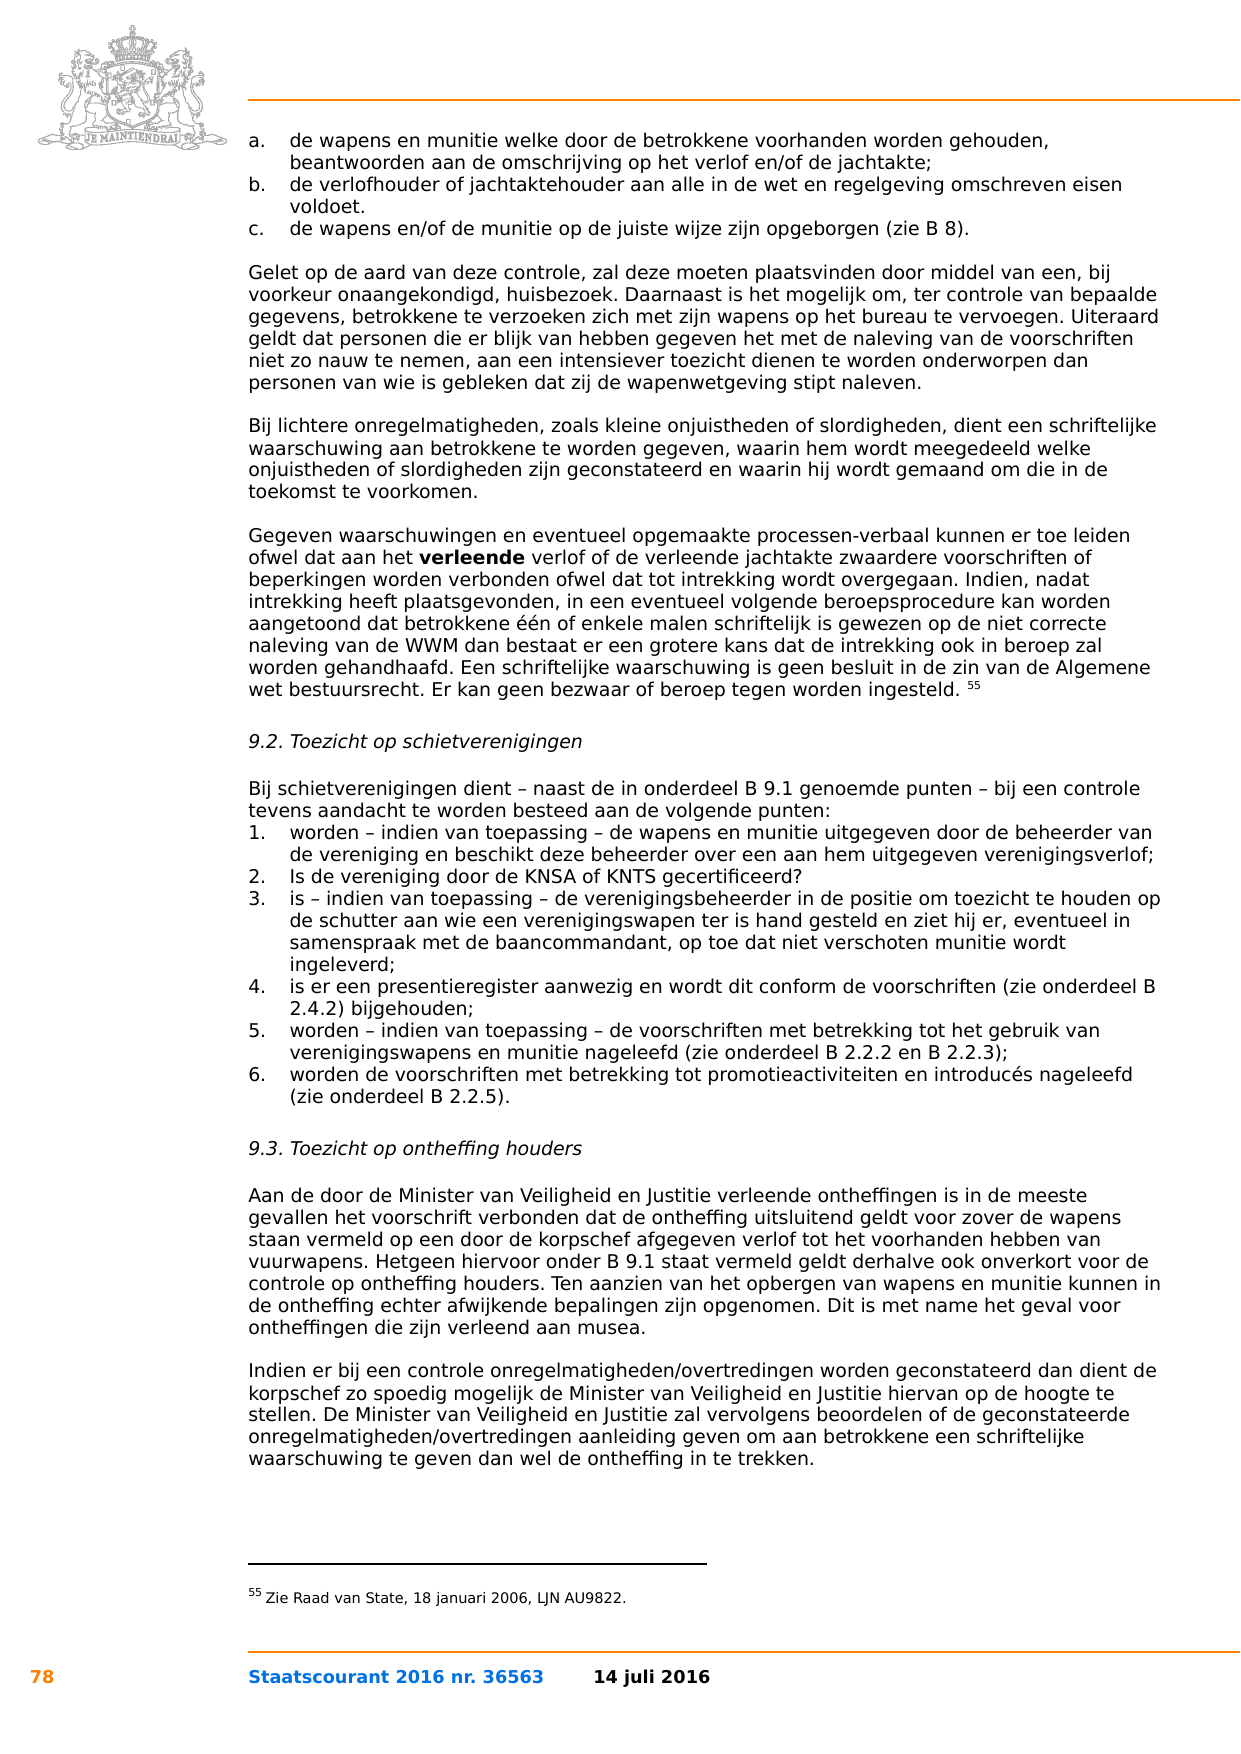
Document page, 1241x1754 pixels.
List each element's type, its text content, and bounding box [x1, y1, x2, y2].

text 4. is er een presentieregister aanwezig en wordt dit conform de voorschriften (zie onderdeel B 2.4.2) bijgehouden; [248, 976, 1163, 1020]
text b. de verlofhouder of jachtaktehouder aan alle in de wet en regelgeving omschreven eisen voldoet. [248, 174, 1163, 218]
text a. de wapens en munitie welke door de betrokkene voorhanden worden gehouden, beantwoorden aan de omschrijving op het verlof en/of de jachtakte; [248, 130, 1163, 174]
text 6. worden de voorschriften met betrekking tot promotieactiviteiten en introducés nageleefd (zie onderdeel B 2.2.5). [248, 1064, 1163, 1108]
text Gelet op de aard van deze controle, zal deze moeten plaatsvinden door middel van een, bij voorkeur onaangekondigd, huisbezoek. Daarnaast is het mogelijk om, ter controle van bepaalde gegevens, betrokkene te verzoeken zich met zijn wapens op het bureau te vervoegen. Uiteraard geldt dat personen die er blijk van hebben gegeven het met de naleving van de voorschriften niet zo nauw te nemen, aan een intensiever toezicht dienen te worden onderworpen dan personen van wie is gebleken dat zij de wapenwetgeving stipt naleven. [248, 262, 1163, 393]
text Indien er bij een controle onregelmatigheden/overtredingen worden geconstateerd dan dient de korpschef zo spoedig mogelijk de Minister van Veiligheid en Justitie hiervan op de hoogte te stellen. De Minister van Veiligheid en Justitie zal vervolgens beoordelen of de geconstateerde onregelmatigheden/overtredingen aanleiding geven om aan betrokkene een schriftelijke waarschuwing te geven dan wel de ontheffing in te trekken. [248, 1360, 1163, 1470]
text Bij lichtere onregelmatigheden, zoals kleine onjuistheden of slordigheden, dient een schriftelijke waarschuwing aan betrokkene te worden gegeven, waarin hem wordt meegedeeld welke onjuistheden of slordigheden zijn geconstateerd en waarin hij wordt gemaand om die in de toekomst te voorkomen. [248, 415, 1163, 503]
text 2. Is de vereniging door de KNSA of KNTS gecertificeerd? [248, 866, 1163, 888]
subtitle 9.3. Toezicht op ontheffing houders [248, 1138, 1163, 1160]
text Zie Raad van State, 18 januari 2006, LJN AU9822. [248, 1586, 1163, 1608]
subtitle 9.2. Toezicht op schietverenigingen [248, 731, 1163, 753]
text 1. worden – indien van toepassing – de wapens en munitie uitgegeven door de beheerder van de vereniging en beschikt deze beheerder over een aan hem uitgegeven verenigingsverlof; [248, 822, 1163, 866]
text 5. worden – indien van toepassing – de voorschriften met betrekking tot het gebruik van verenigingswapens en munitie nageleefd (zie onderdeel B 2.2.2 en B 2.2.3); [248, 1020, 1163, 1064]
text 3. is – indien van toepassing – de verenigingsbeheerder in de positie om toezicht te houden op de schutter aan wie een verenigingswapen ter is hand gesteld en ziet hij er, eventueel in samenspraak met de baancommandant, op toe dat niet verschoten munitie wordt ingeleverd; [248, 888, 1163, 976]
text Aan de door de Minister van Veiligheid en Justitie verleende ontheffingen is in de meeste gevallen het voorschrift verbonden dat de ontheffing uitsluitend geldt voor zover de wapens staan vermeld op een door de korpschef afgegeven verlof tot het voorhanden hebben van vuurwapens. Hetgeen hiervoor onder B 9.1 staat vermeld geldt derhalve ook onverkort voor de controle op ontheffing houders. Ten aanzien van het opbergen van wapens en munitie kunnen in de ontheffing echter afwijkende bepalingen zijn opgenomen. Dit is met name het geval voor ontheffingen die zijn verleend aan musea. [248, 1185, 1163, 1338]
text c. de wapens en/of de munitie op de juiste wijze zijn opgeborgen (zie B 8). [248, 218, 1163, 240]
text Gegeven waarschuwingen en eventueel opgemaakte processen-verbaal kunnen er toe leiden ofwel dat aan het verleende verlof of de verleende jachtakte zwaardere voorschriften of beperkingen worden verbonden ofwel dat tot intrekking wordt overgegaan. Indien, nadat intrekking heeft plaatsgevonden, in een eventueel volgende beroepsprocedure kan worden aangetoond dat betrokkene één of enkele malen schriftelijk is gewezen op de niet correcte naleving van de WWM dan bestaat er een grotere kans dat de intrekking ook in beroep zal worden gehandhaafd. Een schriftelijke waarschuwing is geen besluit in de zin van de Algemene wet bestuursrecht. Er kan geen bezwaar of beroep tegen worden ingesteld. [248, 525, 1163, 701]
picture [38, 25, 227, 150]
text Bij schietverenigingen dient – naast de in onderdeel B 9.1 genoemde punten – bij een controle tevens aandacht te worden besteed aan de volgende punten: [248, 778, 1163, 822]
